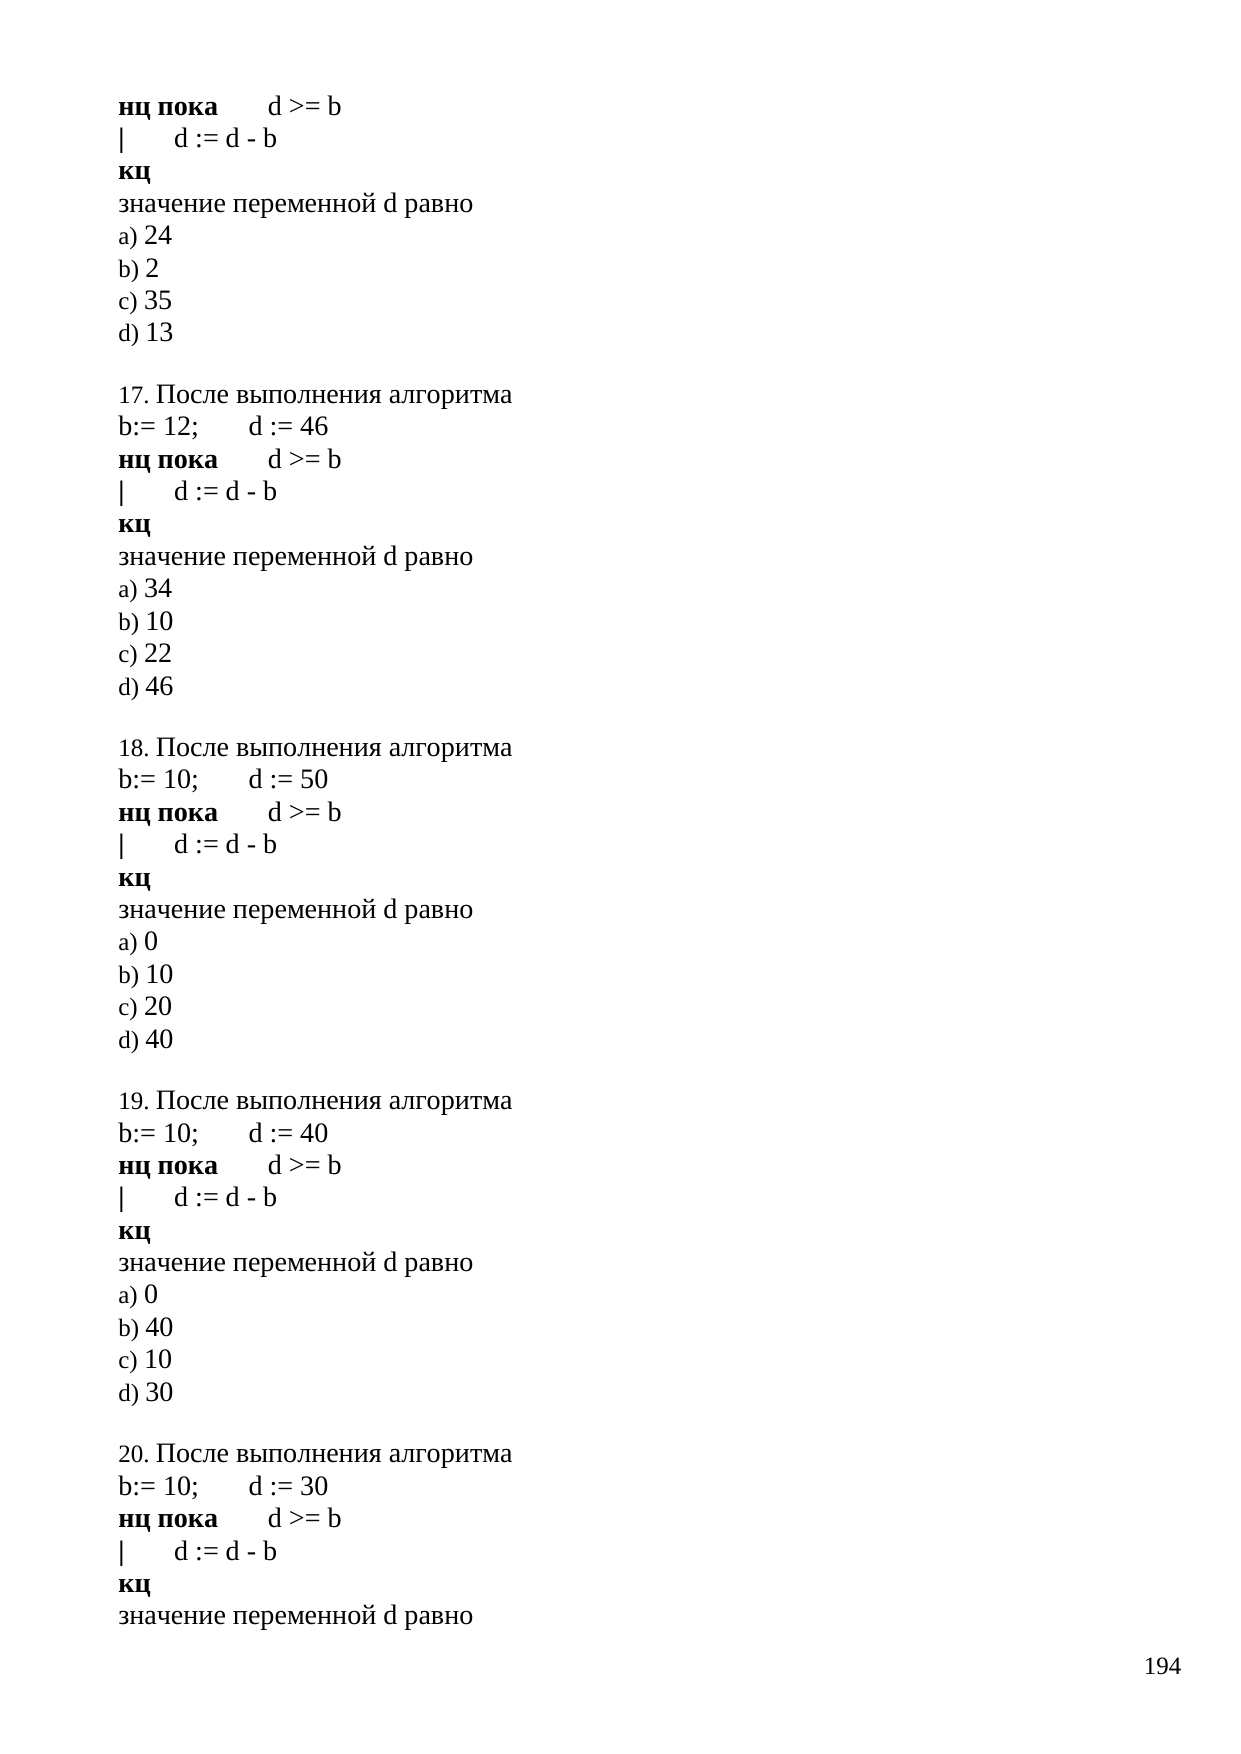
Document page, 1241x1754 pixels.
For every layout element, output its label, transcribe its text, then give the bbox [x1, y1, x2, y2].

text 20. После выполнения алгоритма b:= 10; d := 30 нц пока d >= b | d := d - b кц значение переменной d равно [118, 1436, 1181, 1631]
text 17. После выполнения алгоритма b:= 12; d := 46 нц пока d >= b | d := d - b кц значение переменной d равно a) 34 b) 10 c) 22 d) 46 [118, 377, 1181, 701]
text 19. После выполнения алгоритма b:= 10; d := 40 нц пока d >= b | d := d - b кц значение переменной d равно a) 0 b) 40 c) 10 d) 30 [118, 1083, 1181, 1407]
text 18. После выполнения алгоритма b:= 10; d := 50 нц пока d >= b | d := d - b кц значение переменной d равно a) 0 b) 10 c) 20 d) 40 [118, 730, 1181, 1054]
text нц пока d >= b | d := d - b кц значение переменной d равно a) 24 b) 2 c) 35 d) 13 [118, 89, 1181, 348]
